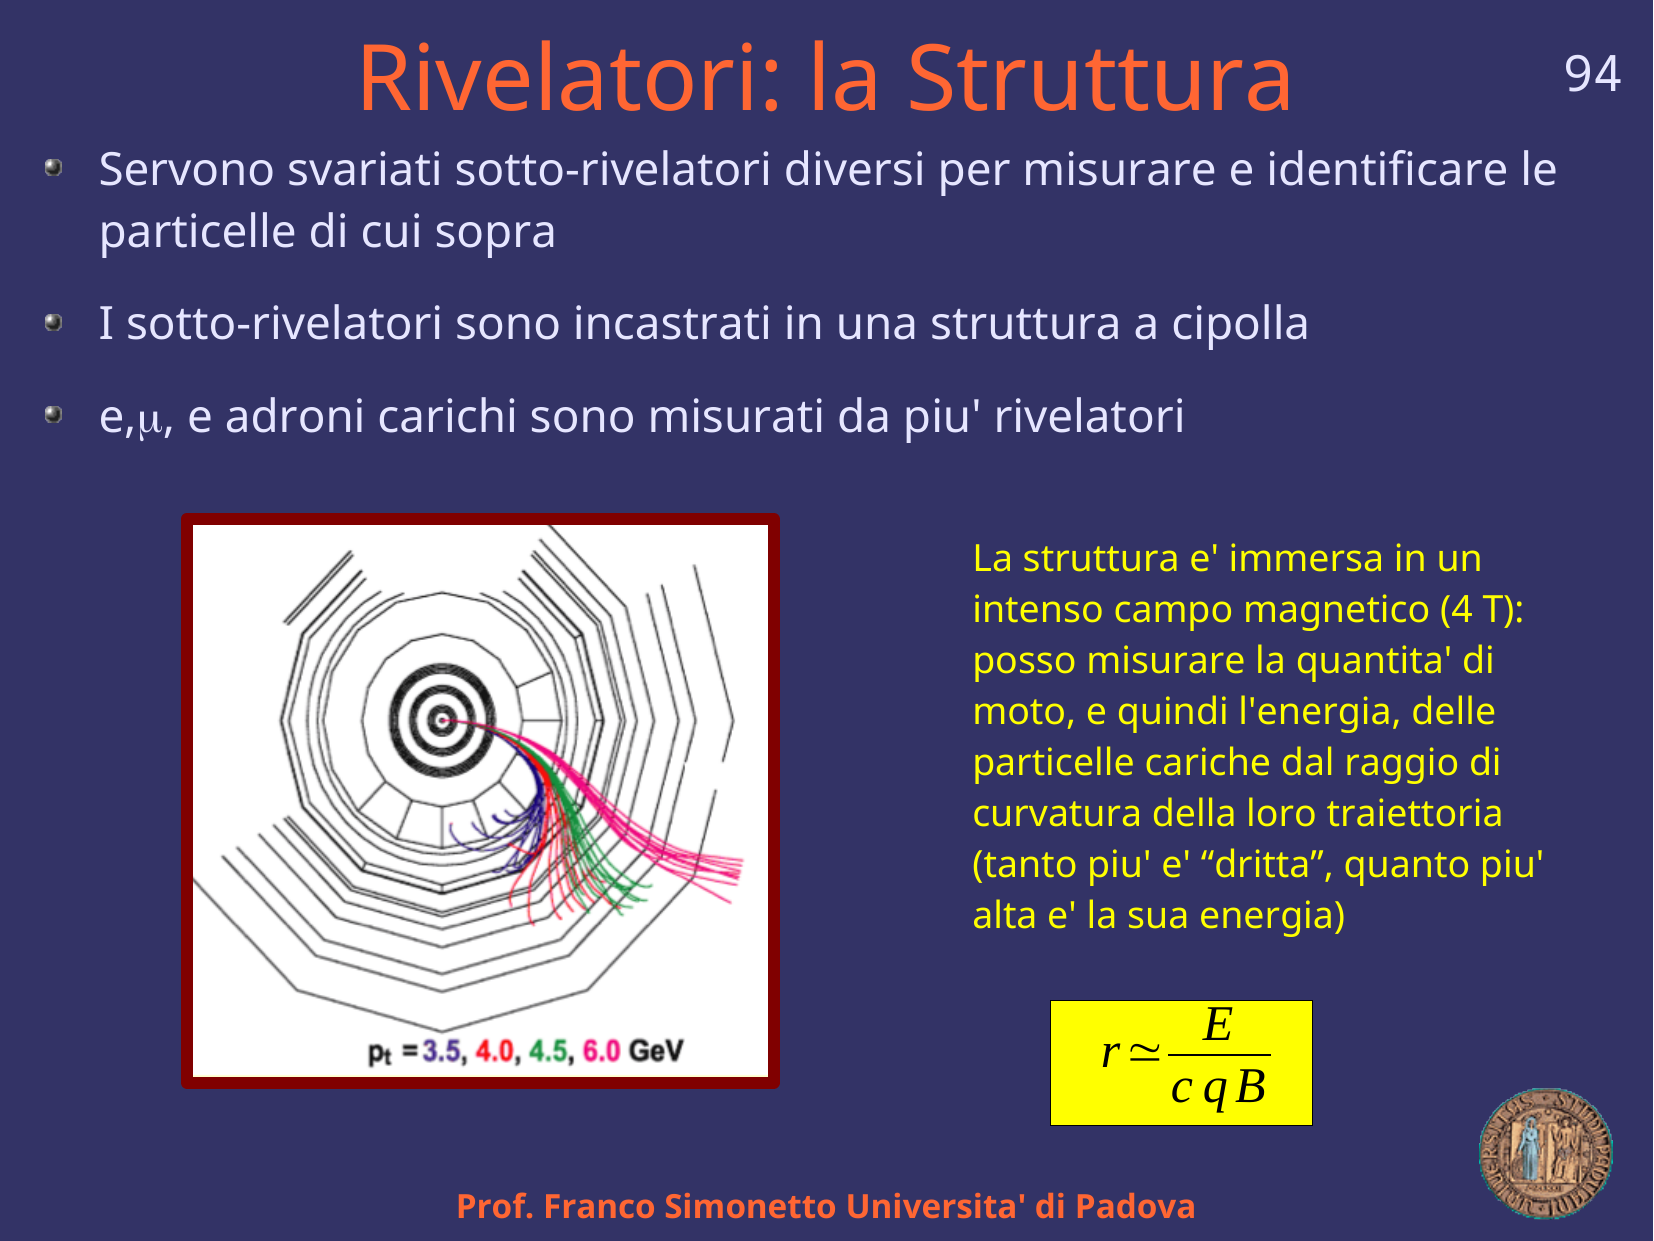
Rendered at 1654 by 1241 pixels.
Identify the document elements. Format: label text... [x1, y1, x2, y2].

picture [192, 525, 768, 1077]
text_box [1050, 1000, 1313, 1126]
picture [1479, 1087, 1613, 1221]
chart [1087, 994, 1286, 1114]
list Servono svariati sotto-rivelatori diversi per misurare e identificare le particelle di cui sopra I sotto-rivelatori sono incastrati in una struttura a cipolla e,m, e adroni carichi sono misurati da piu' rivelatori [27, 136, 1613, 451]
text_box La struttura e' immersa in un intenso campo magnetico (4 T): posso misurare la quantita' di moto, e quindi l'energia, delle particelle cariche dal raggio di curvatura della loro traiettoria (tanto piu' e' “dritta”, quanto piu' alta e' la sua energia) [957, 523, 1576, 957]
title Rivelatori: la Struttura [82, 29, 1571, 121]
